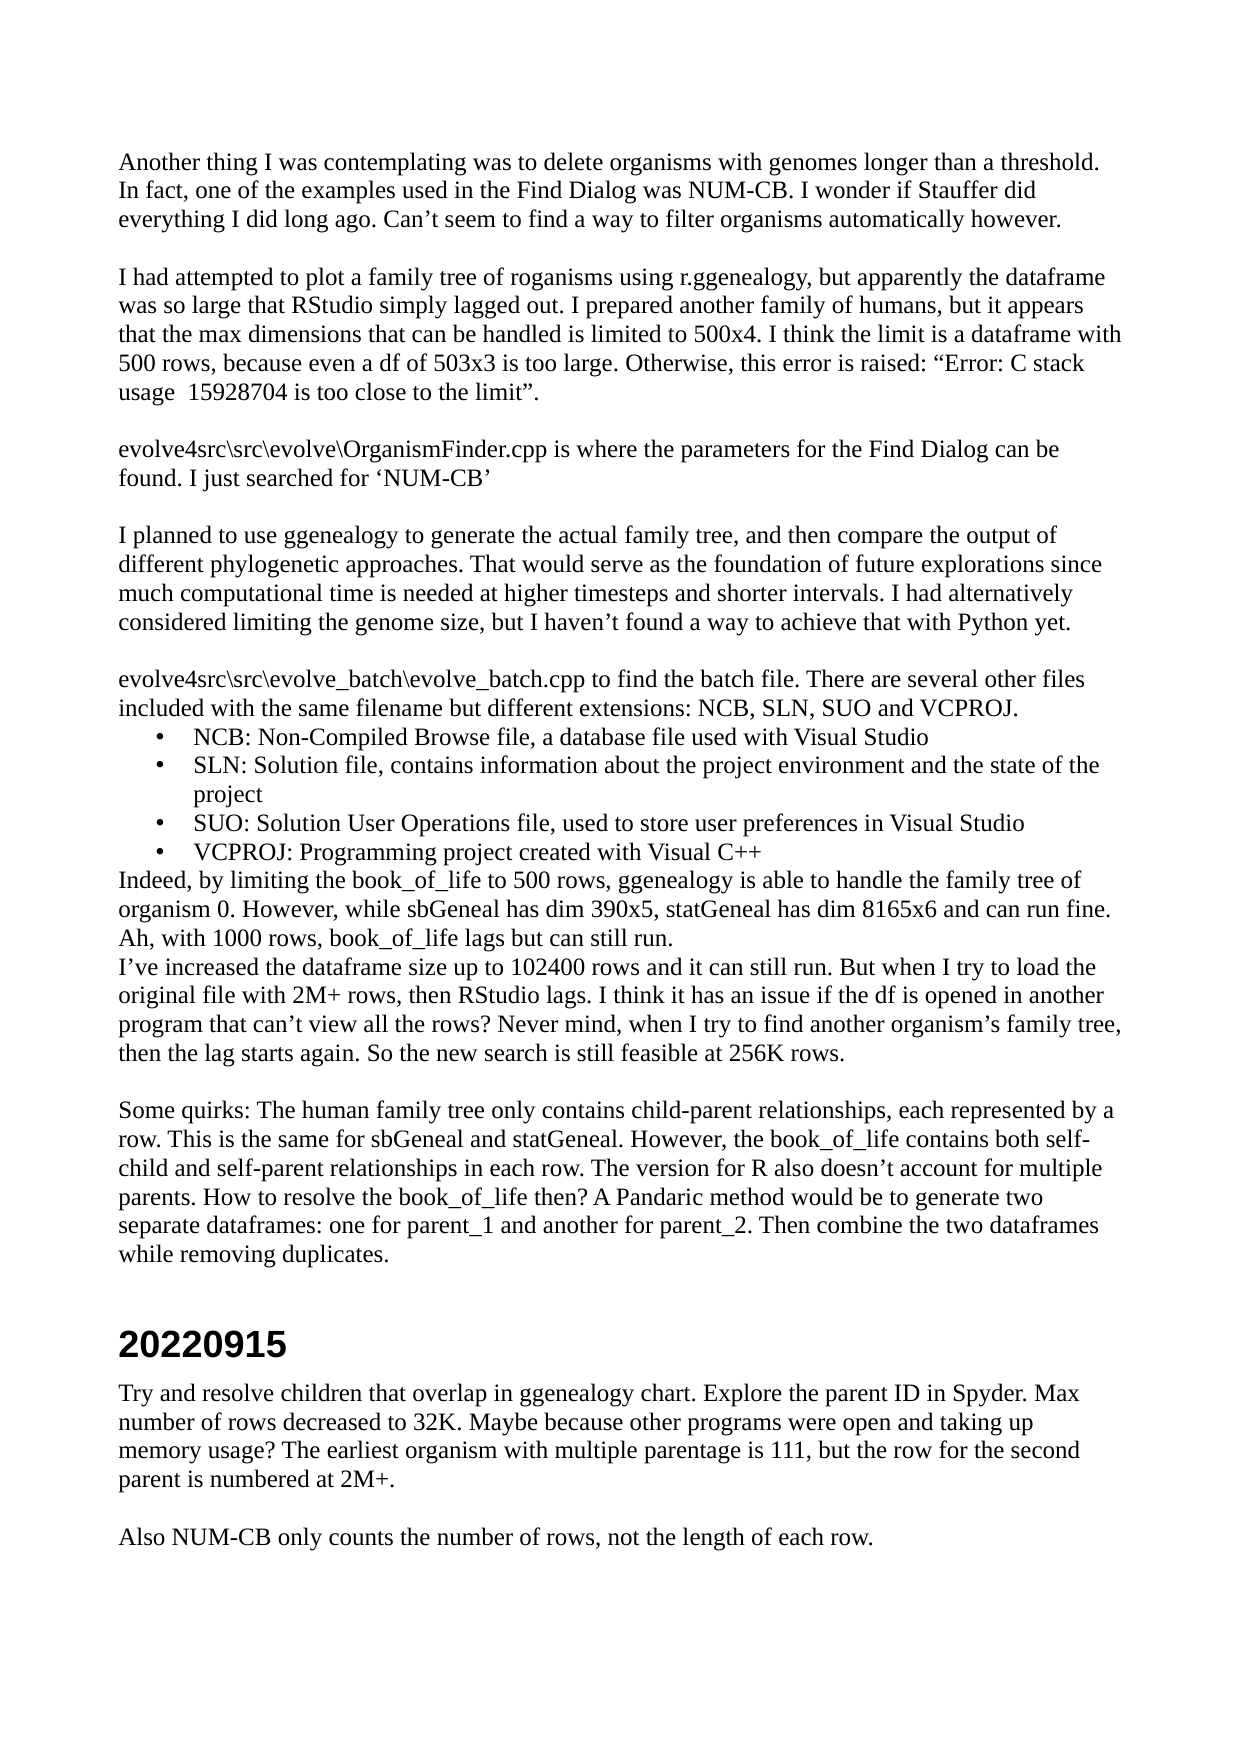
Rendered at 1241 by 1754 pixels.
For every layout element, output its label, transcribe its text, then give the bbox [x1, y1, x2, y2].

text Try and resolve children that overlap in ggenealogy chart. Explore the parent ID in Spyder. Max number of rows decreased to 32K. Maybe because other programs were open and taking up memory usage? The earliest organism with multiple parentage is 111, but the row for the second parent is numbered at 2M+. [118, 1378, 1122, 1493]
text evolve4src\src\evolve\OrganismFinder.cpp is where the parameters for the Find Dialog can be found. I just searched for ‘NUM-CB’ [118, 434, 1122, 492]
text Some quirks: The human family tree only contains child-parent relationships, each represented by a row. This is the same for sbGeneal and statGeneal. However, the book_of_life contains both self-child and self-parent relationships in each row. The version for R also doesn’t account for multiple parents. How to resolve the book_of_life then? A Pandaric method would be to generate two separate dataframes: one for parent_1 and another for parent_2. Then combine the two dataframes while removing duplicates. [118, 1096, 1122, 1268]
list SUO: Solution User Operations file, used to store user preferences in Visual Studio [156, 808, 1122, 837]
list VCPROJ: Programming project created with Visual C++ [156, 837, 1122, 866]
text Also NUM-CB only counts the number of rows, not the length of each row. [118, 1522, 1122, 1551]
text Another thing I was contemplating was to delete organisms with genomes longer than a threshold. In fact, one of the examples used in the Find Dialog was NUM-CB. I wonder if Stauffer did everything I did long ago. Can’t seem to find a way to filter organisms automatically however. [118, 147, 1122, 233]
list SLN: Solution file, contains information about the project environment and the state of the project [156, 751, 1122, 808]
text evolve4src\src\evolve_batch\evolve_batch.cpp to find the batch file. There are several other files included with the same filename but different extensions: NCB, SLN, SUO and VCPROJ. [118, 664, 1122, 722]
text Indeed, by limiting the book_of_life to 500 rows, ggenealogy is able to handle the family tree of organism 0. However, while sbGeneal has dim 390x5, statGeneal has dim 8165x6 and can run fine. Ah, with 1000 rows, book_of_life lags but can still run. [118, 866, 1122, 952]
text I had attempted to plot a family tree of roganisms using r.ggenealogy, but apparently the dataframe was so large that RStudio simply lagged out. I prepared another family of humans, but it appears that the max dimensions that can be handled is limited to 500x4. I think the limit is a dataframe with 500 rows, because even a df of 503x3 is too large. Otherwise, this error is raised: “Error: C stack usage 15928704 is too close to the limit”. [118, 262, 1122, 406]
text I’ve increased the dataframe size up to 102400 rows and it can still run. But when I try to load the original file with 2M+ rows, then RStudio lags. I think it has an issue if the df is opened in another program that can’t view all the rows? Never mind, when I try to find another organism’s family tree, then the lag starts again. So the new search is still feasible at 256K rows. [118, 952, 1122, 1067]
list NCB: Non-Compiled Browse file, a database file used with Visual Studio [156, 722, 1122, 751]
subtitle 20220915 [118, 1322, 1122, 1366]
text I planned to use ggenealogy to generate the actual family tree, and then compare the output of different phylogenetic approaches. That would serve as the foundation of future explorations since much computational time is needed at higher timesteps and shorter intervals. I had alternatively considered limiting the genome size, but I haven’t found a way to achieve that with Python yet. [118, 521, 1122, 636]
